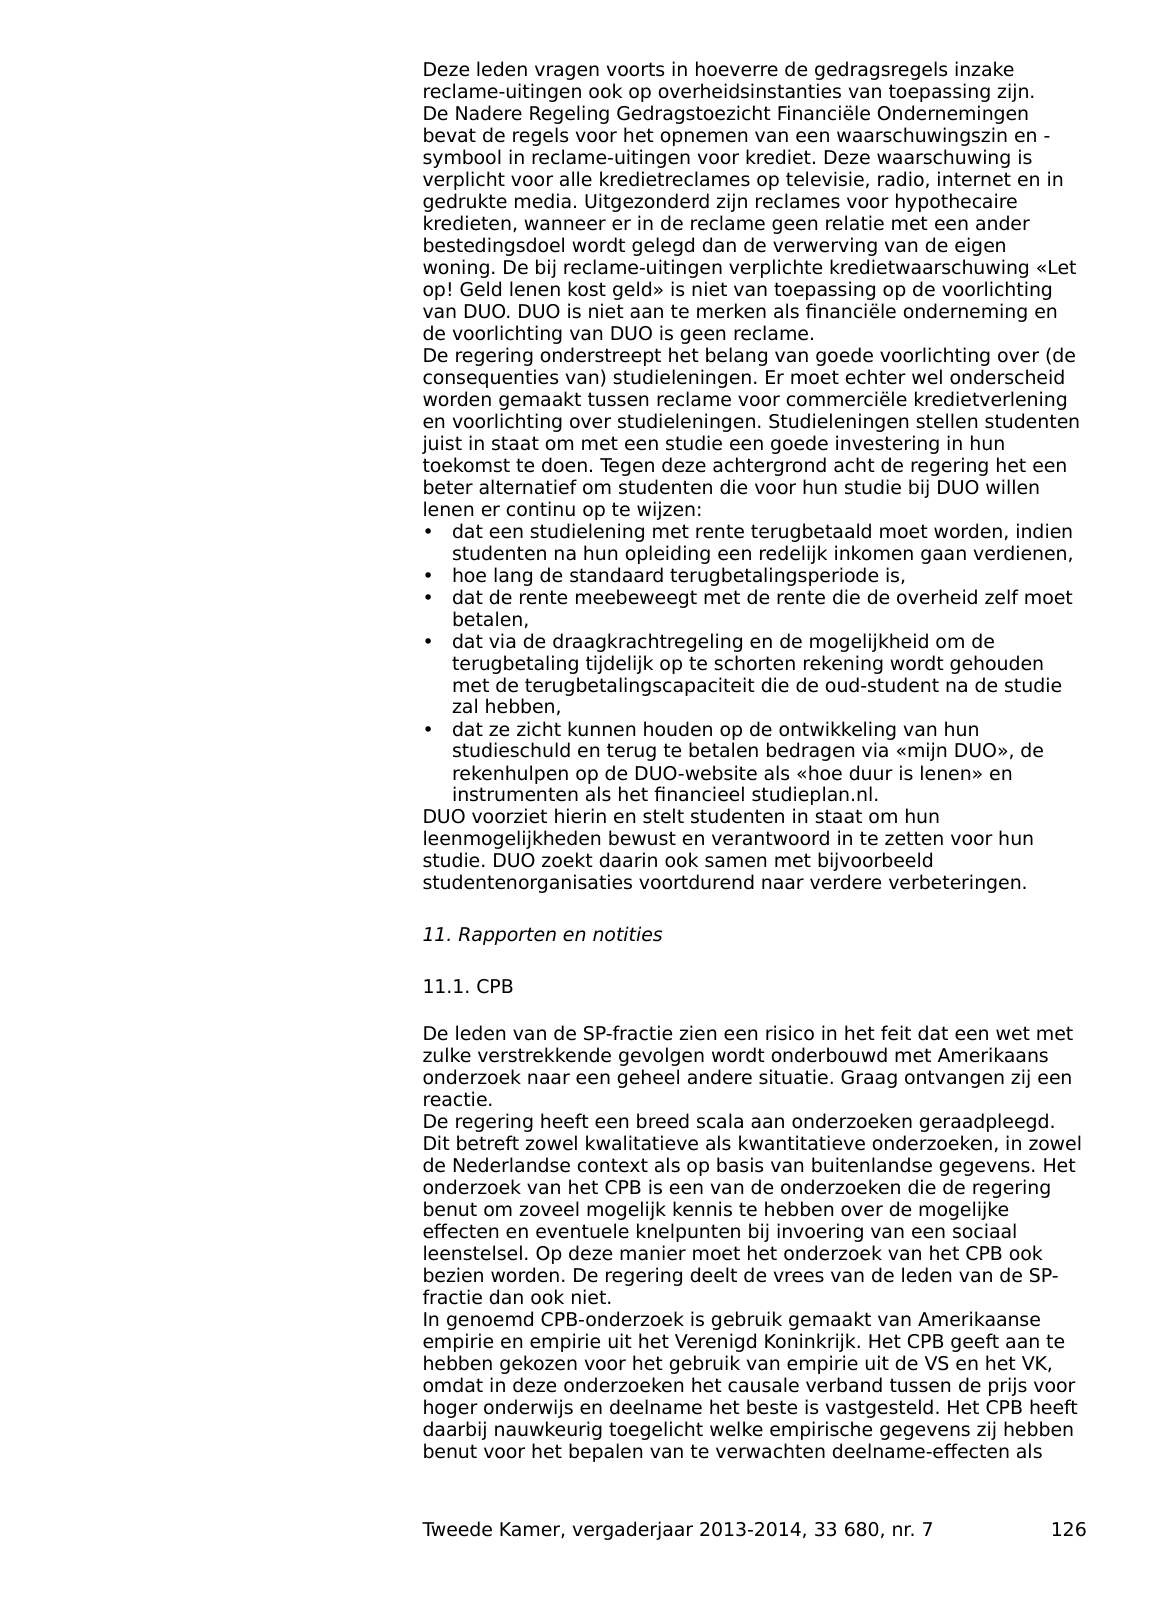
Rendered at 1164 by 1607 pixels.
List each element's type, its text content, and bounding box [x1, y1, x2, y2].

subtitle 11.1. CPB [422, 976, 1087, 998]
text Deze leden vragen voorts in hoeverre de gedragsregels inzake reclame-uitingen ook op overheidsinstanties van toepassing zijn. [422, 59, 1087, 103]
text In genoemd CPB-onderzoek is gebruik gemaakt van Amerikaanse empirie en empirie uit het Verenigd Koninkrijk. Het CPB geeft aan te hebben gekozen voor het gebruik van empirie uit de VS en het VK, omdat in deze onderzoeken het causale verband tussen de prijs voor hoger onderwijs en deelname het beste is vastgesteld. Het CPB heeft daarbij nauwkeurig toegelicht welke empirische gegevens zij hebben benut voor het bepalen van te verwachten deelname-effecten als [422, 1309, 1087, 1463]
text De regering onderstreept het belang van goede voorlichting over (de consequenties van) studieleningen. Er moet echter wel onderscheid worden gemaakt tussen reclame voor commerciële kredietverlening en voorlichting over studieleningen. Studieleningen stellen studenten juist in staat om met een studie een goede investering in hun toekomst te doen. Tegen deze achtergrond acht de regering het een beter alternatief om studenten die voor hun studie bij DUO willen lenen er continu op te wijzen: [422, 345, 1087, 521]
text • dat de rente meebeweegt met de rente die de overheid zelf moet betalen, [422, 587, 1087, 631]
text • hoe lang de standaard terugbetalingsperiode is, [422, 564, 1087, 587]
text De regering heeft een breed scala aan onderzoeken geraadpleegd. Dit betreft zowel kwalitatieve als kwantitatieve onderzoeken, in zowel de Nederlandse context als op basis van buitenlandse gegevens. Het onderzoek van het CPB is een van de onderzoeken die de regering benut om zoveel mogelijk kennis te hebben over de mogelijke effecten en eventuele knelpunten bij invoering van een sociaal leenstelsel. Op deze manier moet het onderzoek van het CPB ook bezien worden. De regering deelt de vrees van de leden van de SP-fractie dan ook niet. [422, 1111, 1087, 1309]
subtitle 11. Rapporten en notities [422, 924, 1087, 946]
text DUO voorziet hierin en stelt studenten in staat om hun leenmogelijkheden bewust en verantwoord in te zetten voor hun studie. DUO zoekt daarin ook samen met bijvoorbeeld studentenorganisaties voortdurend naar verdere verbeteringen. [422, 806, 1087, 894]
text • dat een studielening met rente terugbetaald moet worden, indien studenten na hun opleiding een redelijk inkomen gaan verdienen, [422, 521, 1087, 564]
text De Nadere Regeling Gedragstoezicht Financiële Ondernemingen bevat de regels voor het opnemen van een waarschuwingszin en -symbool in reclame-uitingen voor krediet. Deze waarschuwing is verplicht voor alle kredietreclames op televisie, radio, internet en in gedrukte media. Uitgezonderd zijn reclames voor hypothecaire kredieten, wanneer er in de reclame geen relatie met een ander bestedingsdoel wordt gelegd dan de verwerving van de eigen woning. De bij reclame-uitingen verplichte kredietwaarschuwing «Let op! Geld lenen kost geld» is niet van toepassing op de voorlichting van DUO. DUO is niet aan te merken als financiële onderneming en de voorlichting van DUO is geen reclame. [422, 103, 1087, 345]
text • dat ze zicht kunnen houden op de ontwikkeling van hun studieschuld en terug te betalen bedragen via «mijn DUO», de rekenhulpen op de DUO-website als «hoe duur is lenen» en instrumenten als het financieel studieplan.nl. [422, 718, 1087, 806]
text • dat via de draagkrachtregeling en de mogelijkheid om de terugbetaling tijdelijk op te schorten rekening wordt gehouden met de terugbetalingscapaciteit die de oud-student na de studie zal hebben, [422, 631, 1087, 718]
text De leden van de SP-fractie zien een risico in het feit dat een wet met zulke verstrekkende gevolgen wordt onderbouwd met Amerikaans onderzoek naar een geheel andere situatie. Graag ontvangen zij een reactie. [422, 1023, 1087, 1111]
